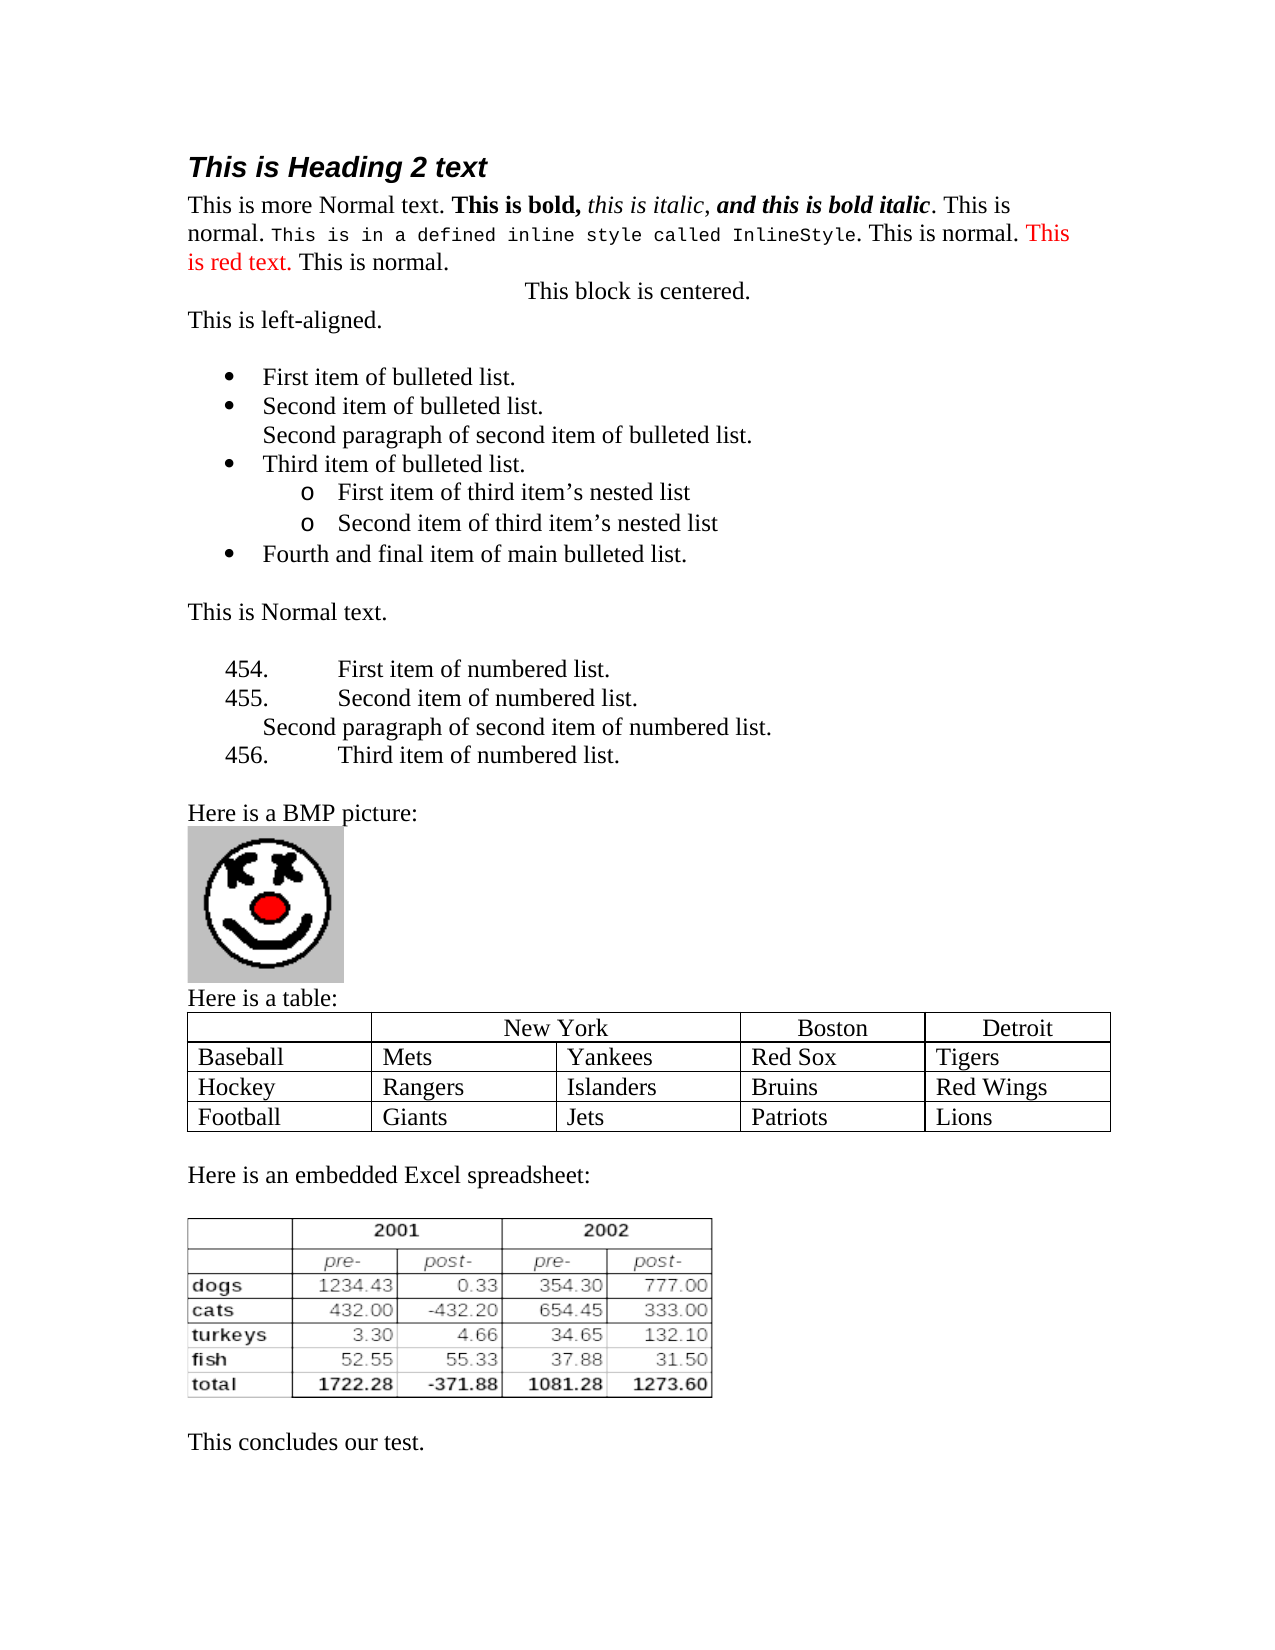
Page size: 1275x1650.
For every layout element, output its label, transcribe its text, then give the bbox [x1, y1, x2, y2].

table_cell Red Wings [926, 1072, 1110, 1101]
table_header [188, 1013, 371, 1041]
table_cell Yankees [557, 1043, 740, 1071]
text Second paragraph of second item of numbered list. [262, 712, 1087, 740]
table_cell Giants [372, 1102, 556, 1131]
list First item of numbered list. [225, 654, 1087, 683]
table_header New York [372, 1013, 740, 1041]
list Second item of numbered list. [225, 683, 1087, 712]
subtitle This is Heading 2 text [187, 150, 1087, 183]
table_cell Bruins [741, 1072, 924, 1101]
table_header Boston [741, 1013, 924, 1041]
table_cell Rangers [372, 1072, 556, 1101]
text This block is centered. [187, 276, 1087, 305]
list Second item of third item’s nested list [300, 508, 1087, 539]
list First item of bulleted list. [225, 362, 1087, 391]
table_cell Football [188, 1102, 371, 1131]
table_cell Jets [557, 1102, 740, 1131]
table_cell Baseball [188, 1043, 371, 1071]
text Here is a BMP picture: [187, 798, 1087, 827]
text This is more Normal text. This is bold, this is italic, and this is bold italic. This is normal. This is in a defined inline style called InlineStyle. This is normal. This is red text. This is normal. [187, 190, 1087, 276]
table_cell Red Sox [741, 1043, 924, 1071]
text Here is an embedded Excel spreadsheet: [187, 1161, 1087, 1189]
table_cell Tigers [926, 1043, 1110, 1071]
table_cell Lions [926, 1102, 1110, 1131]
list Second item of bulleted list. [225, 391, 1087, 420]
table_cell Hockey [188, 1072, 371, 1101]
table_cell Mets [372, 1043, 556, 1071]
text Second paragraph of second item of bulleted list. [262, 420, 1087, 449]
table_cell Patriots [741, 1102, 924, 1131]
text This is left-aligned. [187, 305, 1087, 334]
table_cell Islanders [557, 1072, 740, 1101]
list Third item of numbered list. [225, 740, 1087, 769]
text This concludes our test. [187, 1427, 1087, 1455]
list Fourth and final item of main bulleted list. [225, 539, 1087, 568]
list Third item of bulleted list. [225, 449, 1087, 477]
text This is Normal text. [187, 597, 1087, 625]
list First item of third item’s nested list [300, 477, 1087, 508]
table_header Detroit [926, 1013, 1110, 1041]
text Here is a table: [187, 983, 1087, 1012]
